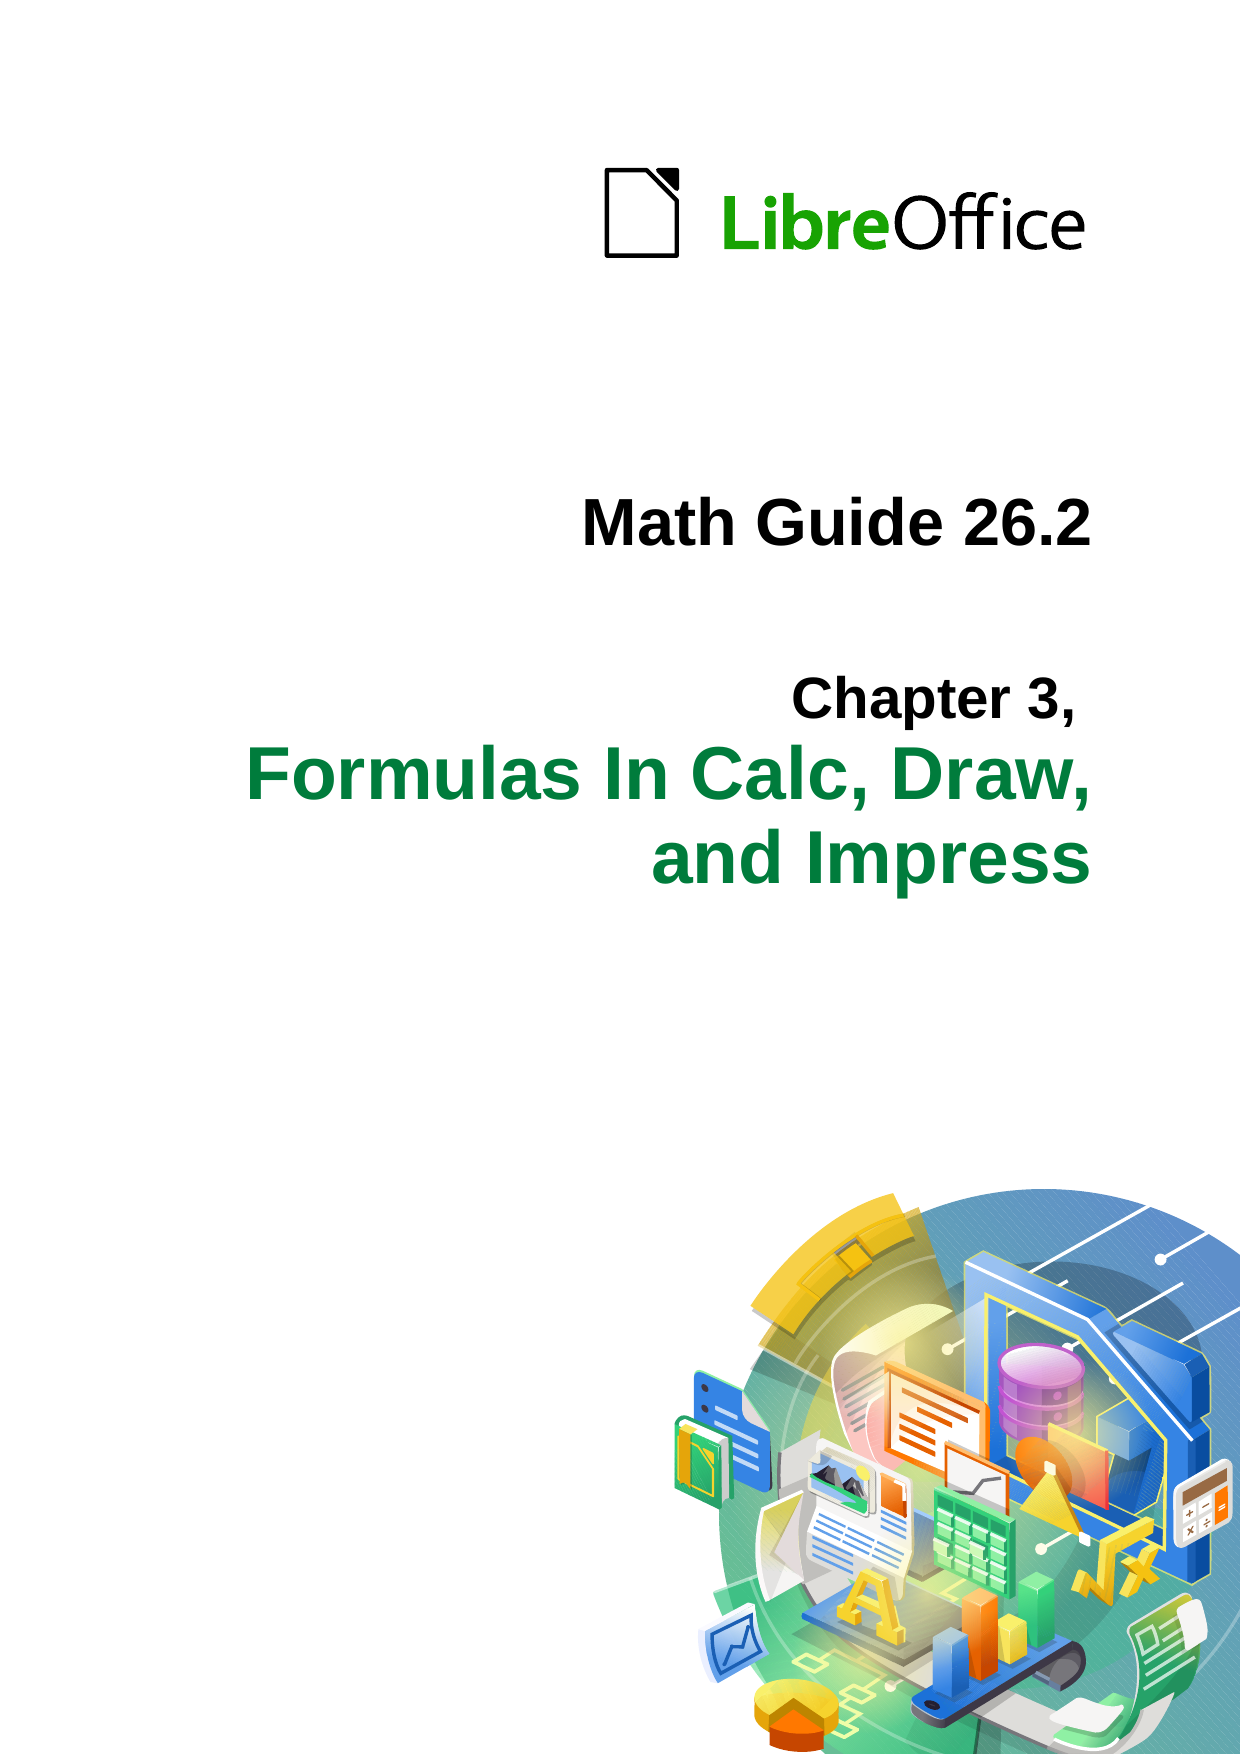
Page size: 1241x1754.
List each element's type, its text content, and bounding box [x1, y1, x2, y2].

text Math Guide 26.2 [177, 485, 1093, 560]
table_header [1096, 1733, 1110, 1747]
table_cell [773, 1616, 783, 1624]
title Chapter 3, Formulas In Calc, Draw, and Impress [177, 666, 1093, 899]
table_header [1036, 1378, 1057, 1385]
table_cell [761, 1627, 771, 1636]
